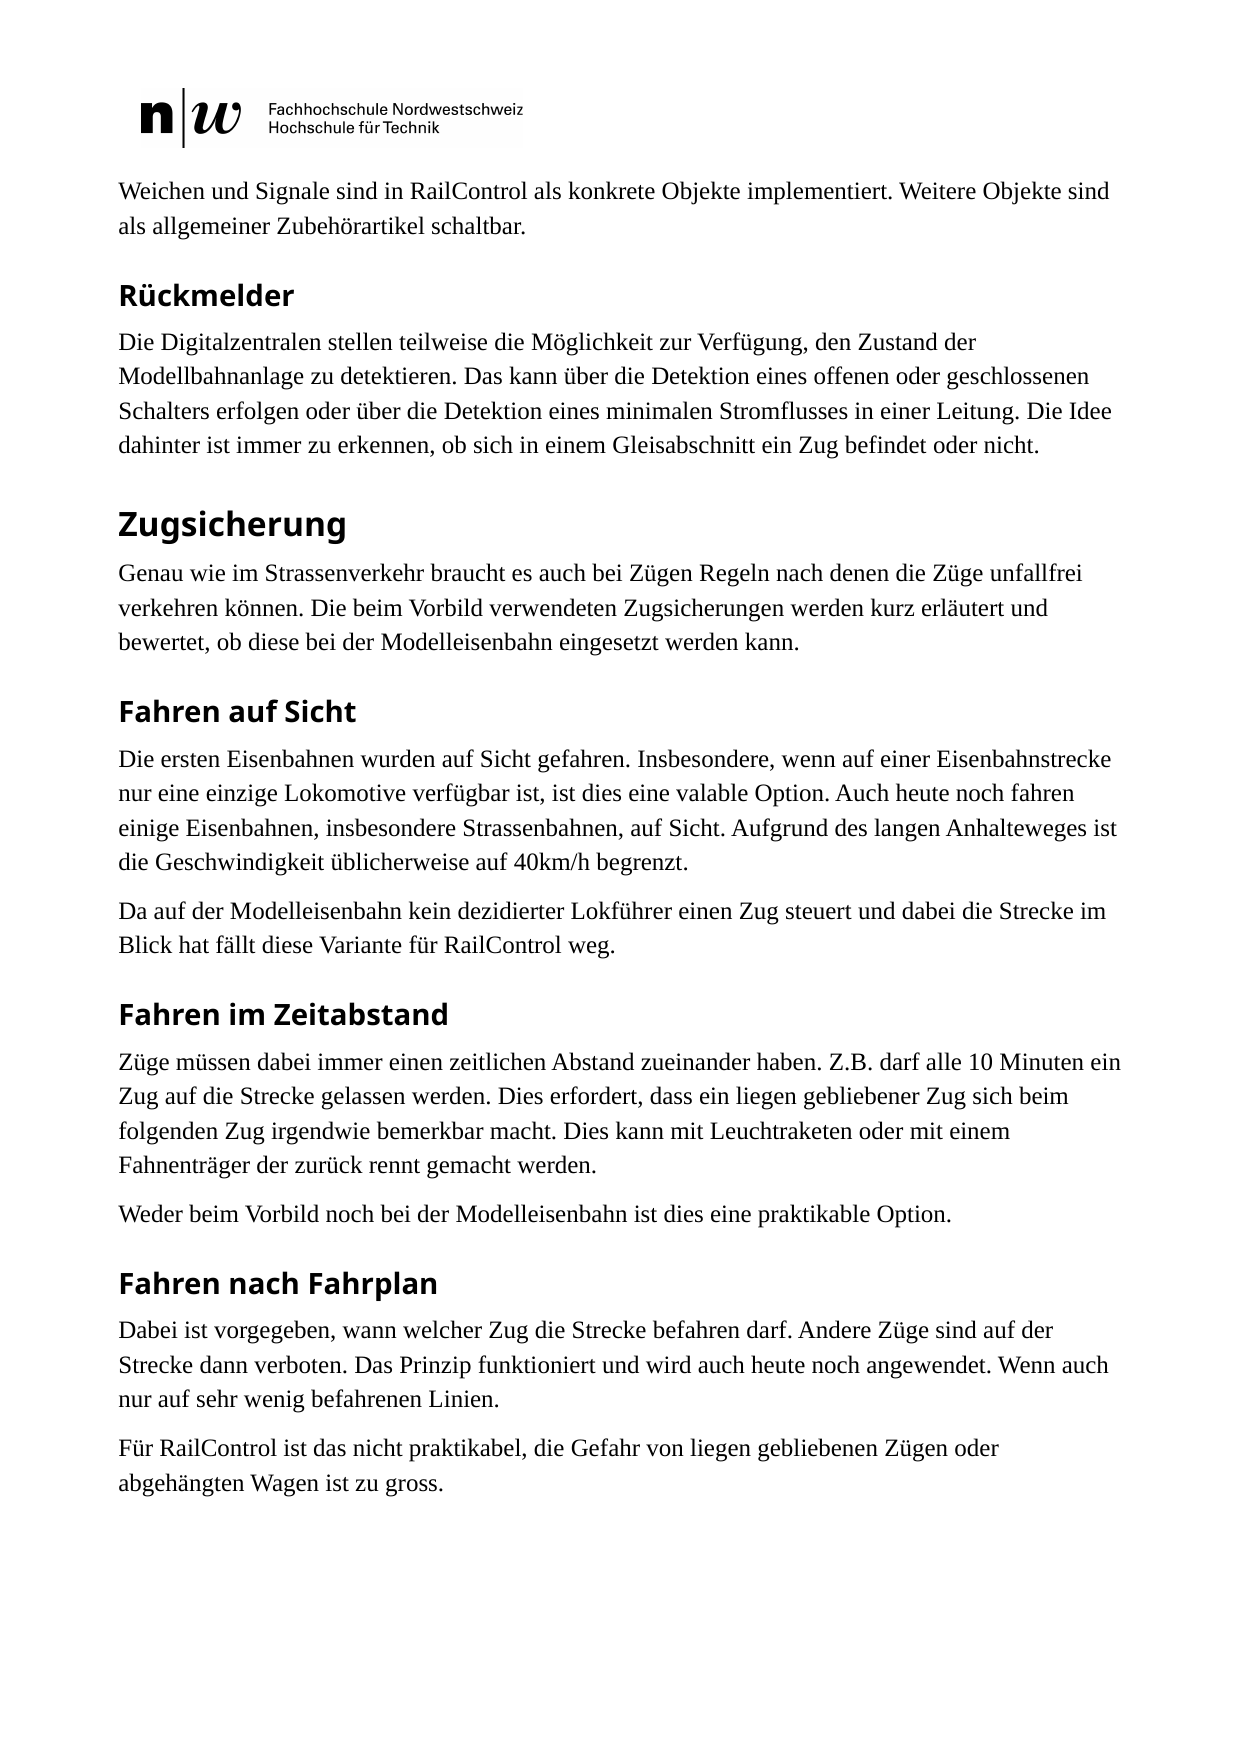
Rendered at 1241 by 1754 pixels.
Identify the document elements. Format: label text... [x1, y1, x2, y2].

picture [141, 88, 523, 148]
subtitle Zugsicherung [118, 500, 1122, 546]
text Für RailControl ist das nicht praktikabel, die Gefahr von liegen gebliebenen Zügen oder abgehängten Wagen ist zu gross. [118, 1433, 1122, 1497]
subtitle Rückmelder [118, 274, 1122, 314]
text Dabei ist vorgegeben, wann welcher Zug die Strecke befahren darf. Andere Züge sind auf der Strecke dann verboten. Das Prinzip funktioniert und wird auch heute noch angewendet. Wenn auch nur auf sehr wenig befahrenen Linien. [118, 1315, 1122, 1413]
text Die Digitalzentralen stellen teilweise die Möglichkeit zur Verfügung, den Zustand der Modellbahnanlage zu detektieren. Das kann über die Detektion eines offenen oder geschlossenen Schalters erfolgen oder über die Detektion eines minimalen Stromflusses in einer Leitung. Die Idee dahinter ist immer zu erkennen, ob sich in einem Gleisabschnitt ein Zug befindet oder nicht. [118, 327, 1122, 459]
text Die ersten Eisenbahnen wurden auf Sicht gefahren. Insbesondere, wenn auf einer Eisenbahnstrecke nur eine einzige Lokomotive verfügbar ist, ist dies eine valable Option. Auch heute noch fahren einige Eisenbahnen, insbesondere Strassenbahnen, auf Sicht. Aufgrund des langen Anhalteweges ist die Geschwindigkeit üblicherweise auf 40km/h begrenzt. [118, 744, 1122, 876]
text Züge müssen dabei immer einen zeitlichen Abstand zueinander haben. Z.B. darf alle 10 Minuten ein Zug auf die Strecke gelassen werden. Dies erfordert, dass ein liegen gebliebener Zug sich beim folgenden Zug irgendwie bemerkbar macht. Dies kann mit Leuchtraketen oder mit einem Fahnenträger der zurück rennt gemacht werden. [118, 1047, 1122, 1179]
subtitle Fahren auf Sicht [118, 691, 1122, 731]
text Da auf der Modelleisenbahn kein dezidierter Lokführer einen Zug steuert und dabei die Strecke im Blick hat fällt diese Variante für RailControl weg. [118, 896, 1122, 959]
text Genau wie im Strassenverkehr braucht es auch bei Zügen Regeln nach denen die Züge unfallfrei verkehren können. Die beim Vorbild verwendeten Zugsicherungen werden kurz erläutert und bewertet, ob diese bei der Modelleisenbahn eingesetzt werden kann. [118, 558, 1122, 656]
subtitle Fahren im Zeitabstand [118, 994, 1122, 1034]
text Weichen und Signale sind in RailControl als konkrete Objekte implementiert. Weitere Objekte sind als allgemeiner Zubehörartikel schaltbar. [118, 176, 1122, 239]
text Weder beim Vorbild noch bei der Modelleisenbahn ist dies eine praktikable Option. [118, 1199, 1122, 1228]
subtitle Fahren nach Fahrplan [118, 1263, 1122, 1303]
